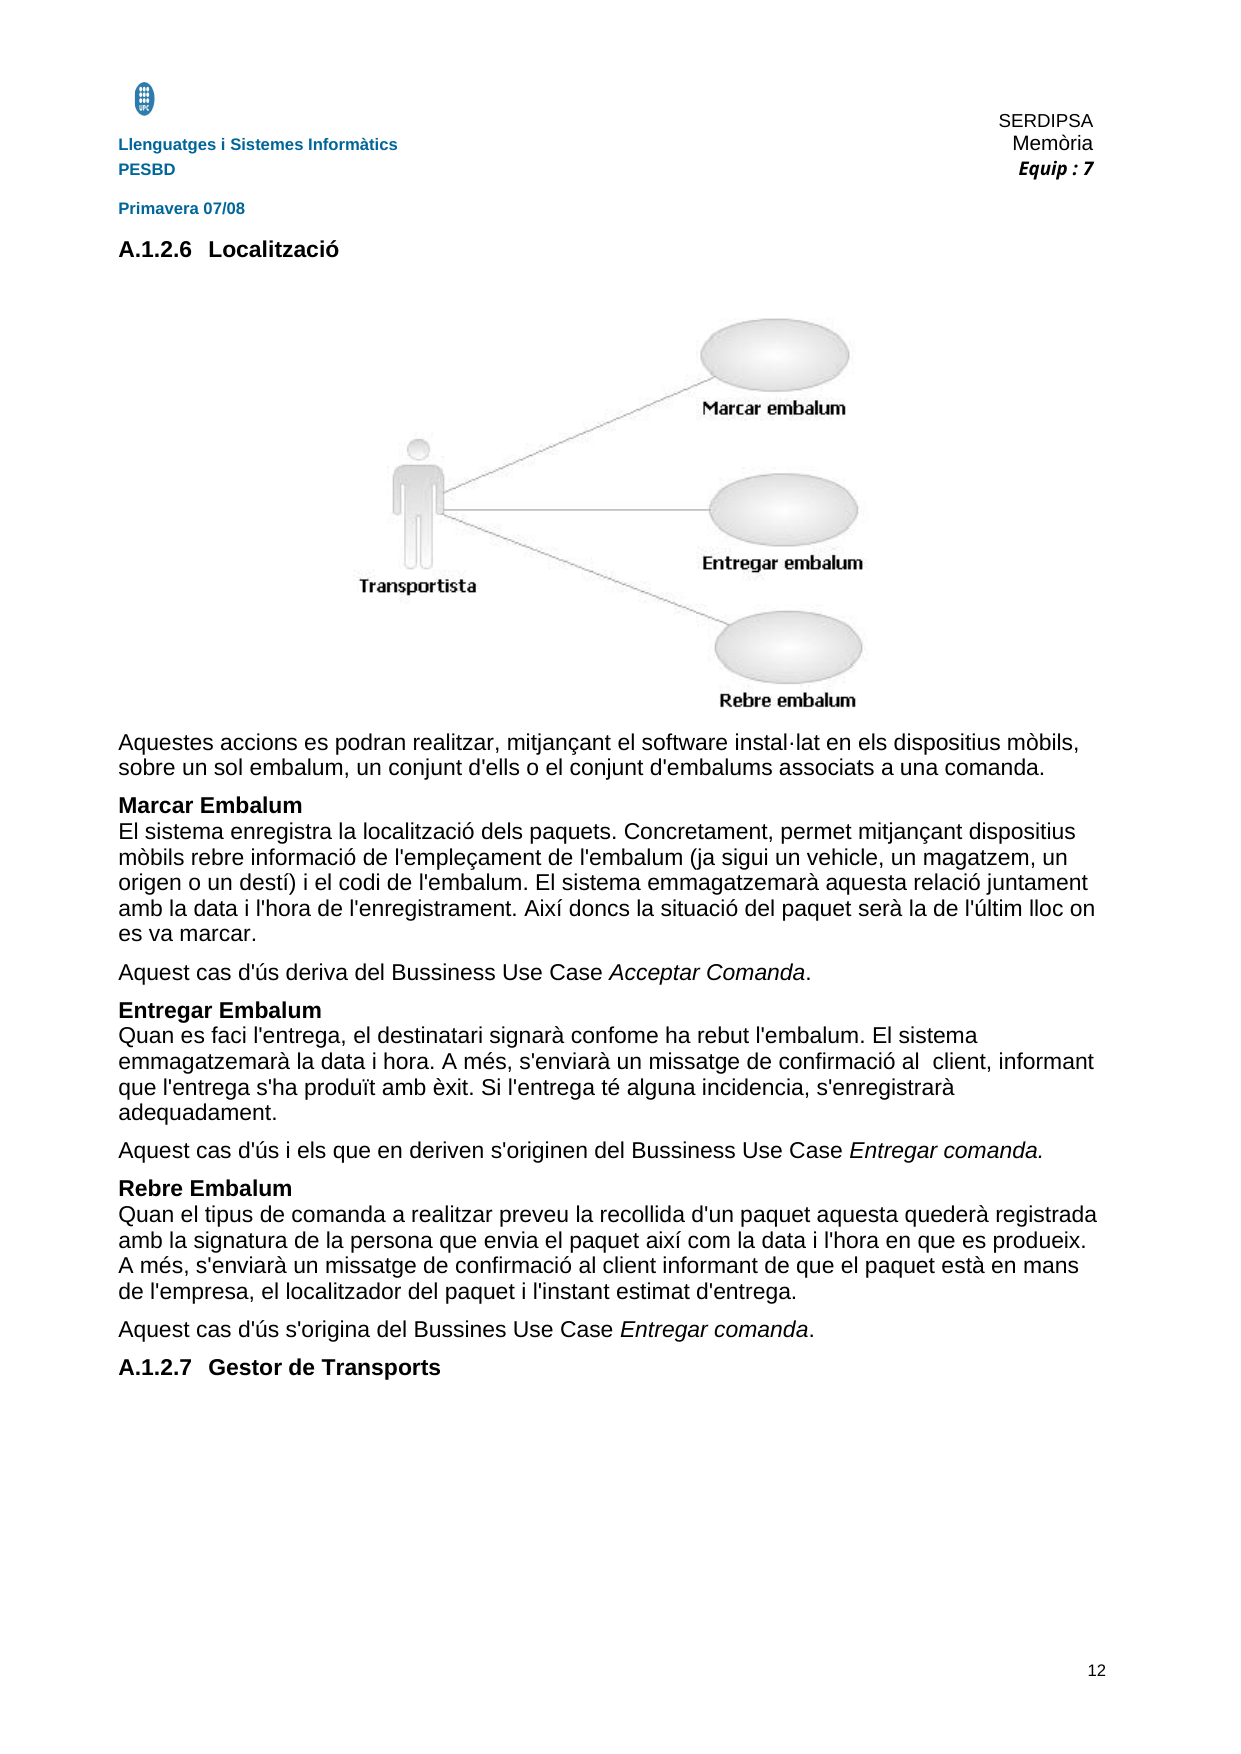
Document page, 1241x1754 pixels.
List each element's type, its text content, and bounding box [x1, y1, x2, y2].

picture [330, 306, 894, 730]
text El sistema enregistra la localització dels paquets. Concretament, permet mitjançant dispositius mòbils rebre informació de l'empleçament de l'embalum (ja sigui un vehicle, un magatzem, un origen o un destí) i el codi de l'embalum. El sistema emmagatzemarà aquesta relació juntament amb la data i l'hora de l'enregistrament. Així doncs la situació del paquet serà la de l'últim lloc on es va marcar. [118, 818, 1106, 947]
text Aquest cas d'ús deriva del Bussiness Use Case Acceptar Comanda. [118, 959, 1106, 985]
text Quan es faci l'entrega, el destinatari signarà confome ha rebut l'embalum. El sistema emmagatzemarà la data i hora. A més, s'enviarà un missatge de confirmació al client, informant que l'entrega s'ha produït amb èxit. Si l'entrega té alguna incidencia, s'enregistrarà adequadament. [118, 1023, 1106, 1125]
subtitle Marcar Embalum [118, 793, 1106, 818]
subtitle Localització [118, 236, 1106, 262]
subtitle Entregar Embalum [118, 997, 1106, 1023]
text Quan el tipus de comanda a realitzar preveu la recollida d'un paquet aquesta quederà registrada amb la signatura de la persona que envia el paquet així com la data i l'hora en que es produeix. A més, s'enviarà un missatge de confirmació al client informant de que el paquet està en mans de l'empresa, el localitzador del paquet i l'instant estimat d'entrega. [118, 1202, 1106, 1304]
text Aquest cas d'ús i els que en deriven s'originen del Bussiness Use Case Entregar comanda. [118, 1138, 1106, 1163]
subtitle Gestor de Transports [118, 1355, 1106, 1380]
text Aquest cas d'ús s'origina del Bussines Use Case Entregar comanda. [118, 1317, 1106, 1342]
subtitle Rebre Embalum [118, 1176, 1106, 1202]
text Aquestes accions es podran realitzar, mitjançant el software instal·lat en els dispositius mòbils, sobre un sol embalum, un conjunt d'ells o el conjunt d'embalums associats a una comanda. [118, 459, 1106, 780]
